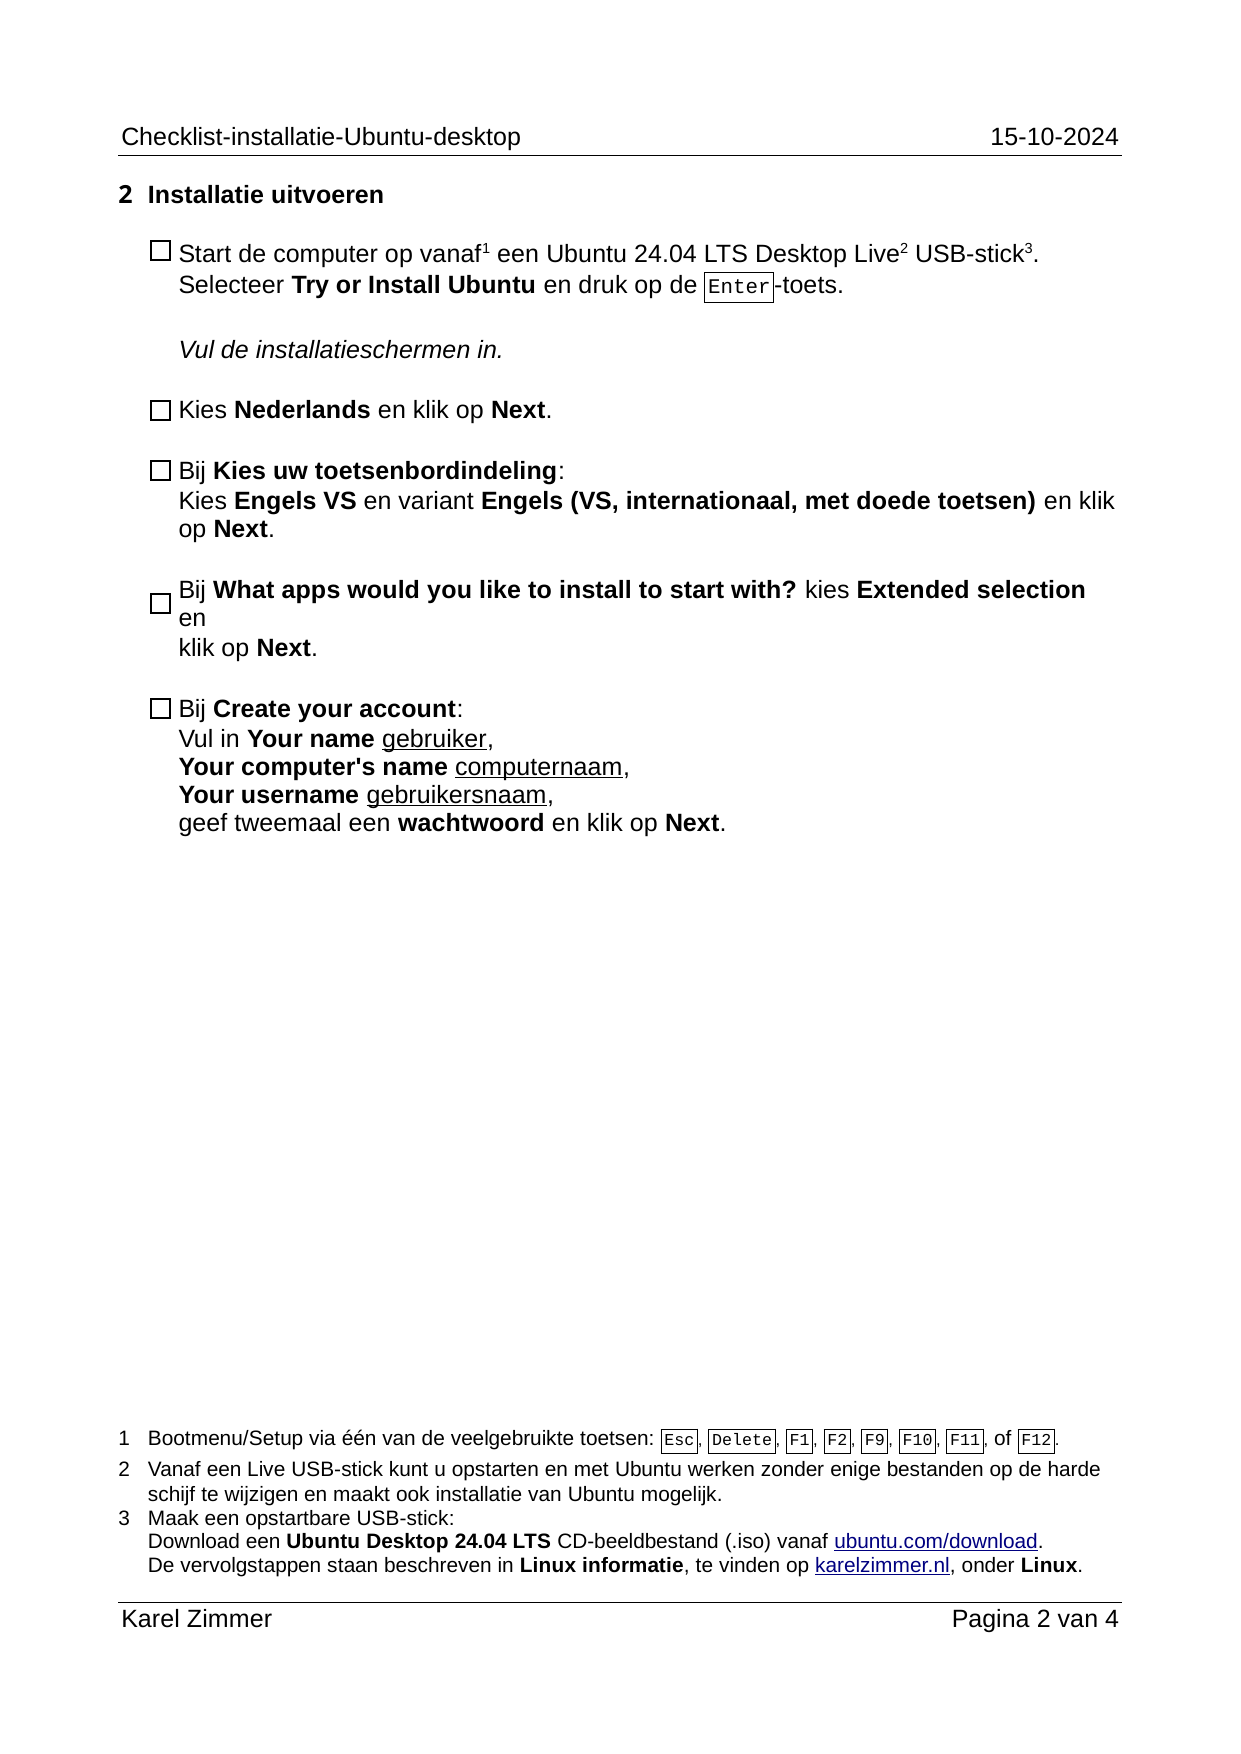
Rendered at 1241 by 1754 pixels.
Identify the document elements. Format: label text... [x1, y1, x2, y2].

table_cell [177, 365, 1122, 395]
table_cell [118, 425, 142, 456]
table_cell [118, 575, 142, 633]
table_cell [142, 486, 177, 544]
table_cell [142, 724, 177, 838]
table_cell [118, 335, 142, 365]
table_header Start de computer op vanaf een Ubuntu 24.04 LTS Desktop Live USB-stick. [177, 239, 1122, 269]
table_cell [177, 544, 1122, 575]
table_cell [118, 269, 142, 304]
table_header [118, 239, 142, 269]
table_cell [177, 663, 1122, 694]
table_cell [142, 365, 177, 395]
table_cell [142, 269, 177, 304]
table_cell Selecteer Try or Install Ubuntu en druk op de Enter-toets. [177, 269, 1122, 304]
table_cell klik op Next. [177, 633, 1122, 663]
table_cell Bij Kies uw toetsenbordindeling: [177, 456, 1122, 486]
table_cell [177, 425, 1122, 456]
table_cell [142, 575, 177, 633]
table_cell Bij What apps would you like to install to start with? kies Extended selection en [177, 575, 1122, 633]
table_cell [142, 663, 177, 694]
table_cell [118, 486, 142, 544]
table_cell Kies Engels VS en variant Engels (VS, internationaal, met doede toetsen) en klik op Next. [177, 486, 1122, 544]
table_header [142, 239, 177, 269]
table_cell [118, 724, 142, 838]
table_cell [142, 395, 177, 425]
table_cell [118, 365, 142, 395]
table_cell [142, 633, 177, 663]
table_cell [118, 633, 142, 663]
table_cell Kies Nederlands en klik op Next. [177, 395, 1122, 425]
table_cell [142, 544, 177, 575]
table_cell [118, 456, 142, 486]
table_cell [142, 456, 177, 486]
list Installatie uitvoeren [118, 177, 1122, 211]
table_cell [118, 544, 142, 575]
table_cell [142, 425, 177, 456]
table_cell [118, 395, 142, 425]
table_cell Bij Create your account: [177, 694, 1122, 724]
table_cell [142, 694, 177, 724]
table_cell [118, 304, 142, 334]
table_cell Vul in Your name gebruiker, Your computer's name computernaam, Your username gebruikersnaam, geef tweemaal een wachtwoord en klik op Next. [177, 724, 1122, 838]
table_cell [142, 335, 177, 365]
table_cell Vul de installatieschermen in. [177, 335, 1122, 365]
table_cell [177, 304, 1122, 334]
table_cell [142, 304, 177, 334]
table_cell [118, 694, 142, 724]
table_cell [118, 663, 142, 694]
